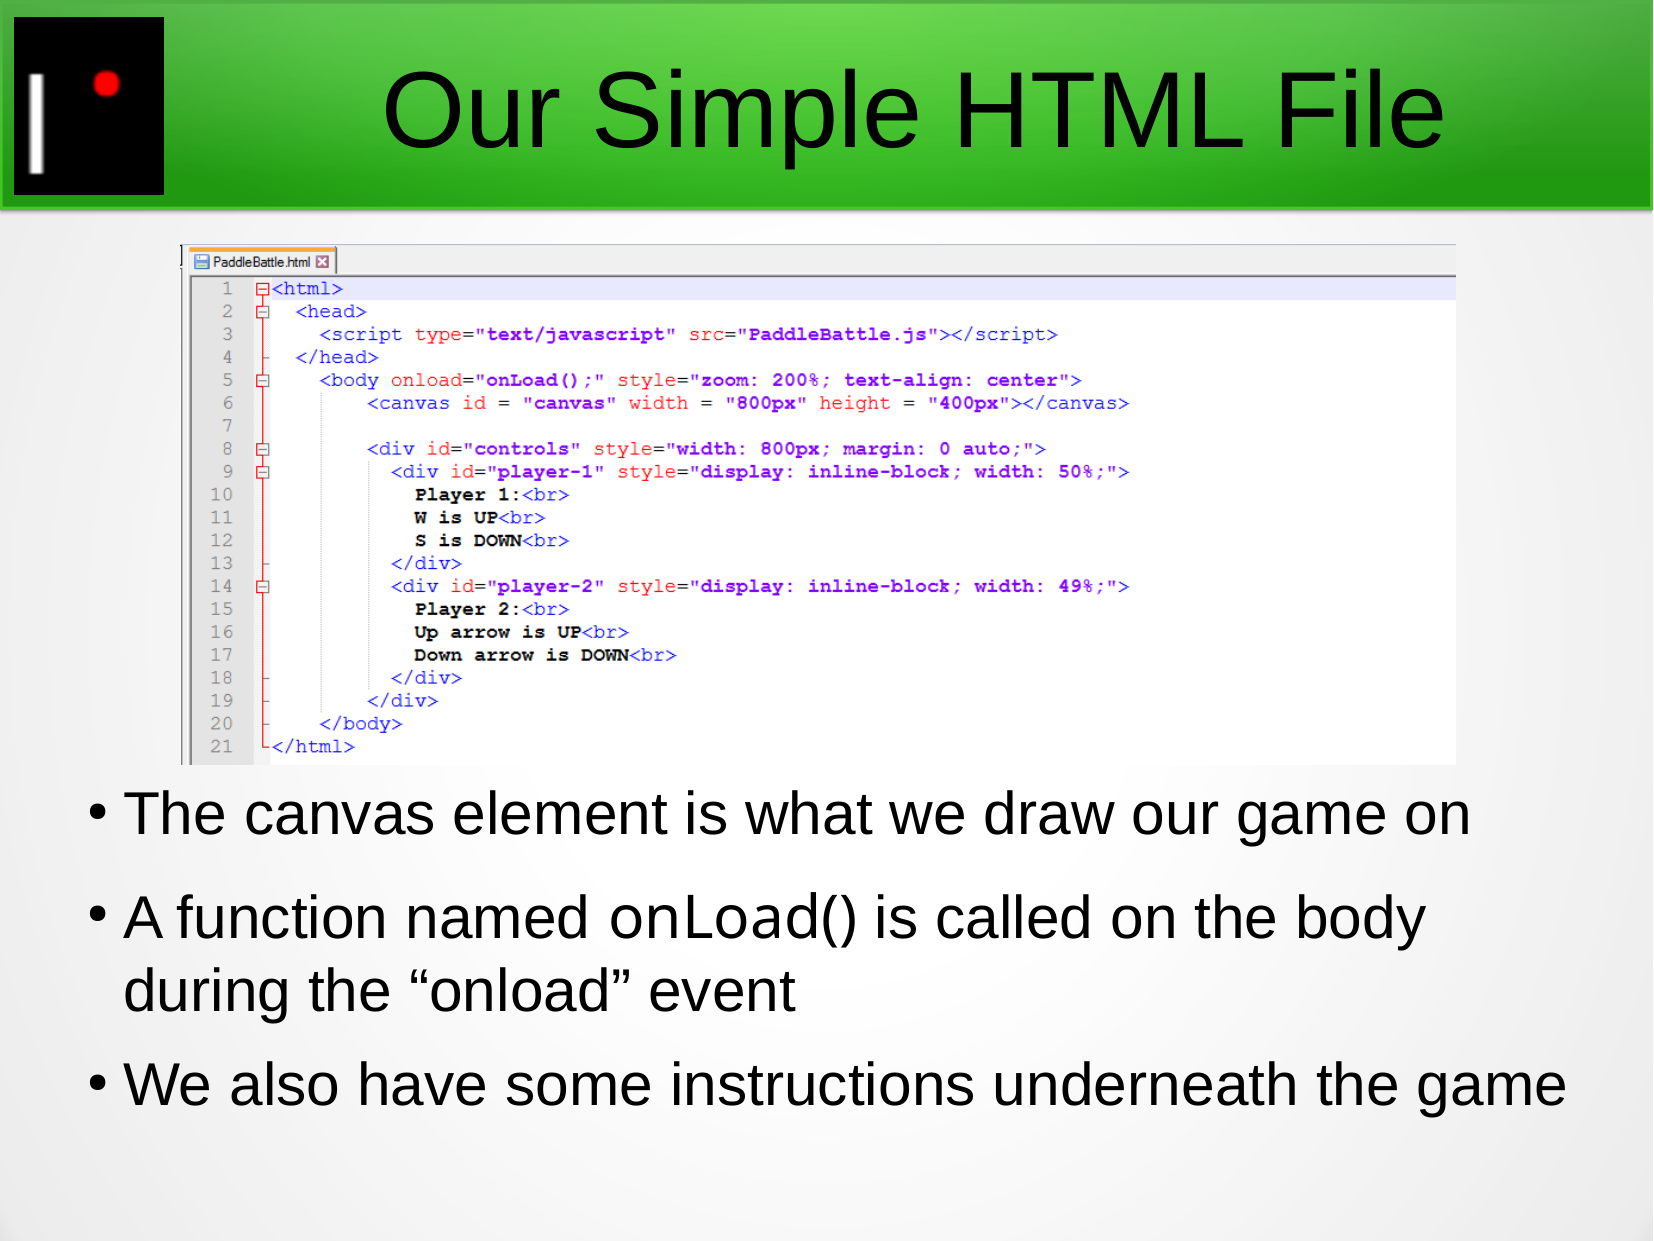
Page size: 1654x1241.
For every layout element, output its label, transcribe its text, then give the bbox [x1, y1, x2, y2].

picture [14, 17, 164, 195]
title Our Simple HTML File [195, 30, 1636, 190]
list The canvas element is what we draw our game on A function named onLoad() is called on the body during the “onload” event We also have some instructions underneath the game [75, 780, 1583, 1171]
picture [180, 244, 1456, 766]
